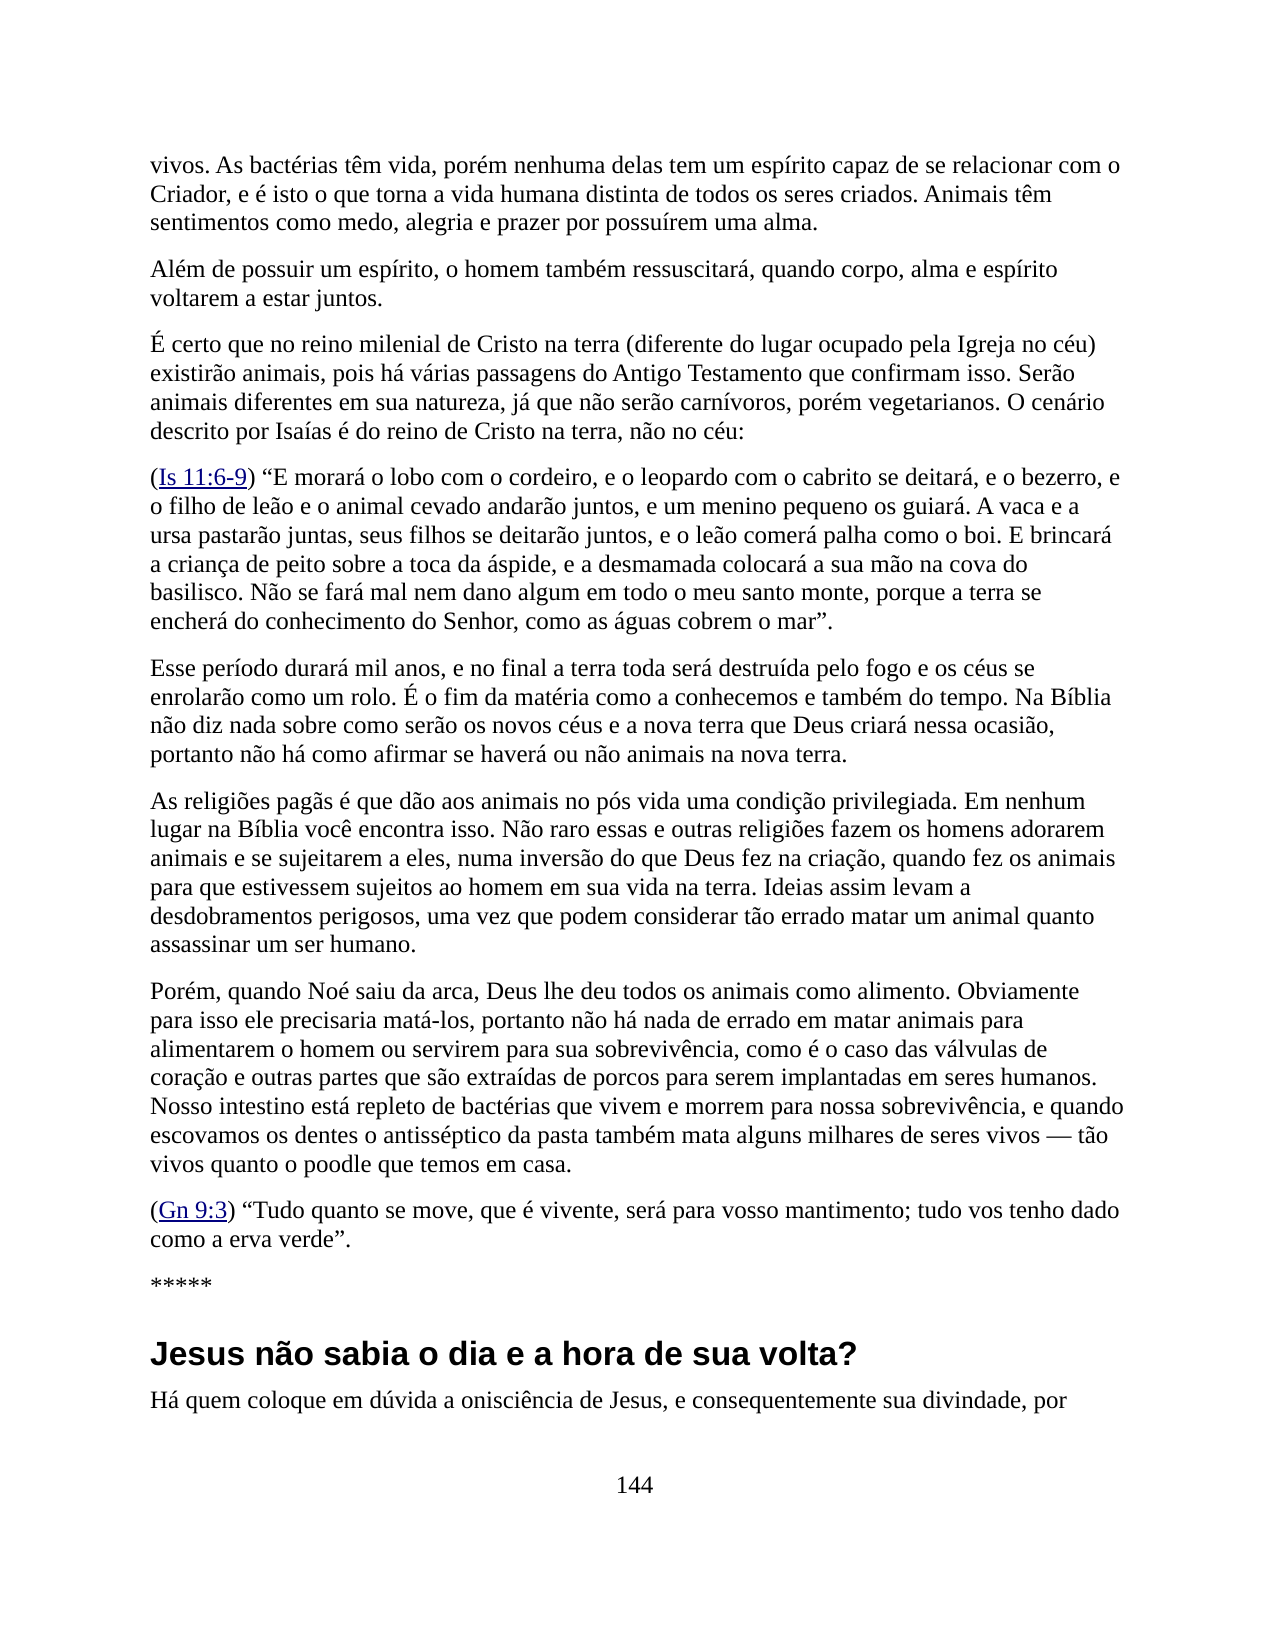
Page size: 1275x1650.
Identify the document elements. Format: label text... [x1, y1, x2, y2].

text Porém, quando Noé saiu da arca, Deus lhe deu todos os animais como alimento. Obviamente para isso ele precisaria matá-los, portanto não há nada de errado em matar animais para alimentarem o homem ou servirem para sua sobrevivência, como é o caso das válvulas de coração e outras partes que são extraídas de porcos para serem implantadas em seres humanos. Nosso intestino está repleto de bactérias que vivem e morrem para nossa sobrevivência, e quando escovamos os dentes o antisséptico da pasta também mata alguns milhares de seres vivos — tão vivos quanto o poodle que temos em casa. [150, 976, 1125, 1177]
text (Gn 9:3) “Tudo quanto se move, que é vivente, será para vosso mantimento; tudo vos tenho dado como a erva verde”. [150, 1195, 1125, 1253]
text (Is 11:6-9) “E morará o lobo com o cordeiro, e o leopardo com o cabrito se deitará, e o bezerro, e o filho de leão e o animal cevado andarão juntos, e um menino pequeno os guiará. A vaca e a ursa pastarão juntas, seus filhos se deitarão juntos, e o leão comerá palha como o boi. E brincará a criança de peito sobre a toca da áspide, e a desmamada colocará a sua mão na cova do basilisco. Não se fará mal nem dano algum em todo o meu santo monte, porque a terra se encherá do conhecimento do Senhor, como as águas cobrem o mar”. [150, 462, 1125, 635]
text vivos. As bactérias têm vida, porém nenhuma delas tem um espírito capaz de se relacionar com o Criador, e é isto o que torna a vida humana distinta de todos os seres criados. Animais têm sentimentos como medo, alegria e prazer por possuírem uma alma. [150, 150, 1125, 236]
text Além de possuir um espírito, o homem também ressuscitará, quando corpo, alma e espírito voltarem a estar juntos. [150, 254, 1125, 312]
text ***** [150, 1271, 1125, 1299]
subtitle Jesus não sabia o dia e a hora de sua volta? [150, 1333, 1125, 1372]
text É certo que no reino milenial de Cristo na terra (diferente do lugar ocupado pela Igreja no céu) existirão animais, pois há várias passagens do Antigo Testamento que confirmam isso. Serão animais diferentes em sua natureza, já que não serão carnívoros, porém vegetarianos. O cenário descrito por Isaías é do reino de Cristo na terra, não no céu: [150, 329, 1125, 444]
text Esse período durará mil anos, e no final a terra toda será destruída pelo fogo e os céus se enrolarão como um rolo. É o fim da matéria como a conhecemos e também do tempo. Na Bíblia não diz nada sobre como serão os novos céus e a nova terra que Deus criará nessa ocasião, portanto não há como afirmar se haverá ou não animais na nova terra. [150, 653, 1125, 768]
text As religiões pagãs é que dão aos animais no pós vida uma condição privilegiada. Em nenhum lugar na Bíblia você encontra isso. Não raro essas e outras religiões fazem os homens adorarem animais e se sujeitarem a eles, numa inversão do que Deus fez na criação, quando fez os animais para que estivessem sujeitos ao homem em sua vida na terra. Ideias assim levam a desdobramentos perigosos, uma vez que podem considerar tão errado matar um animal quanto assassinar um ser humano. [150, 786, 1125, 958]
text Há quem coloque em dúvida a onisciência de Jesus, e consequentemente sua divindade, por [150, 1385, 1125, 1413]
